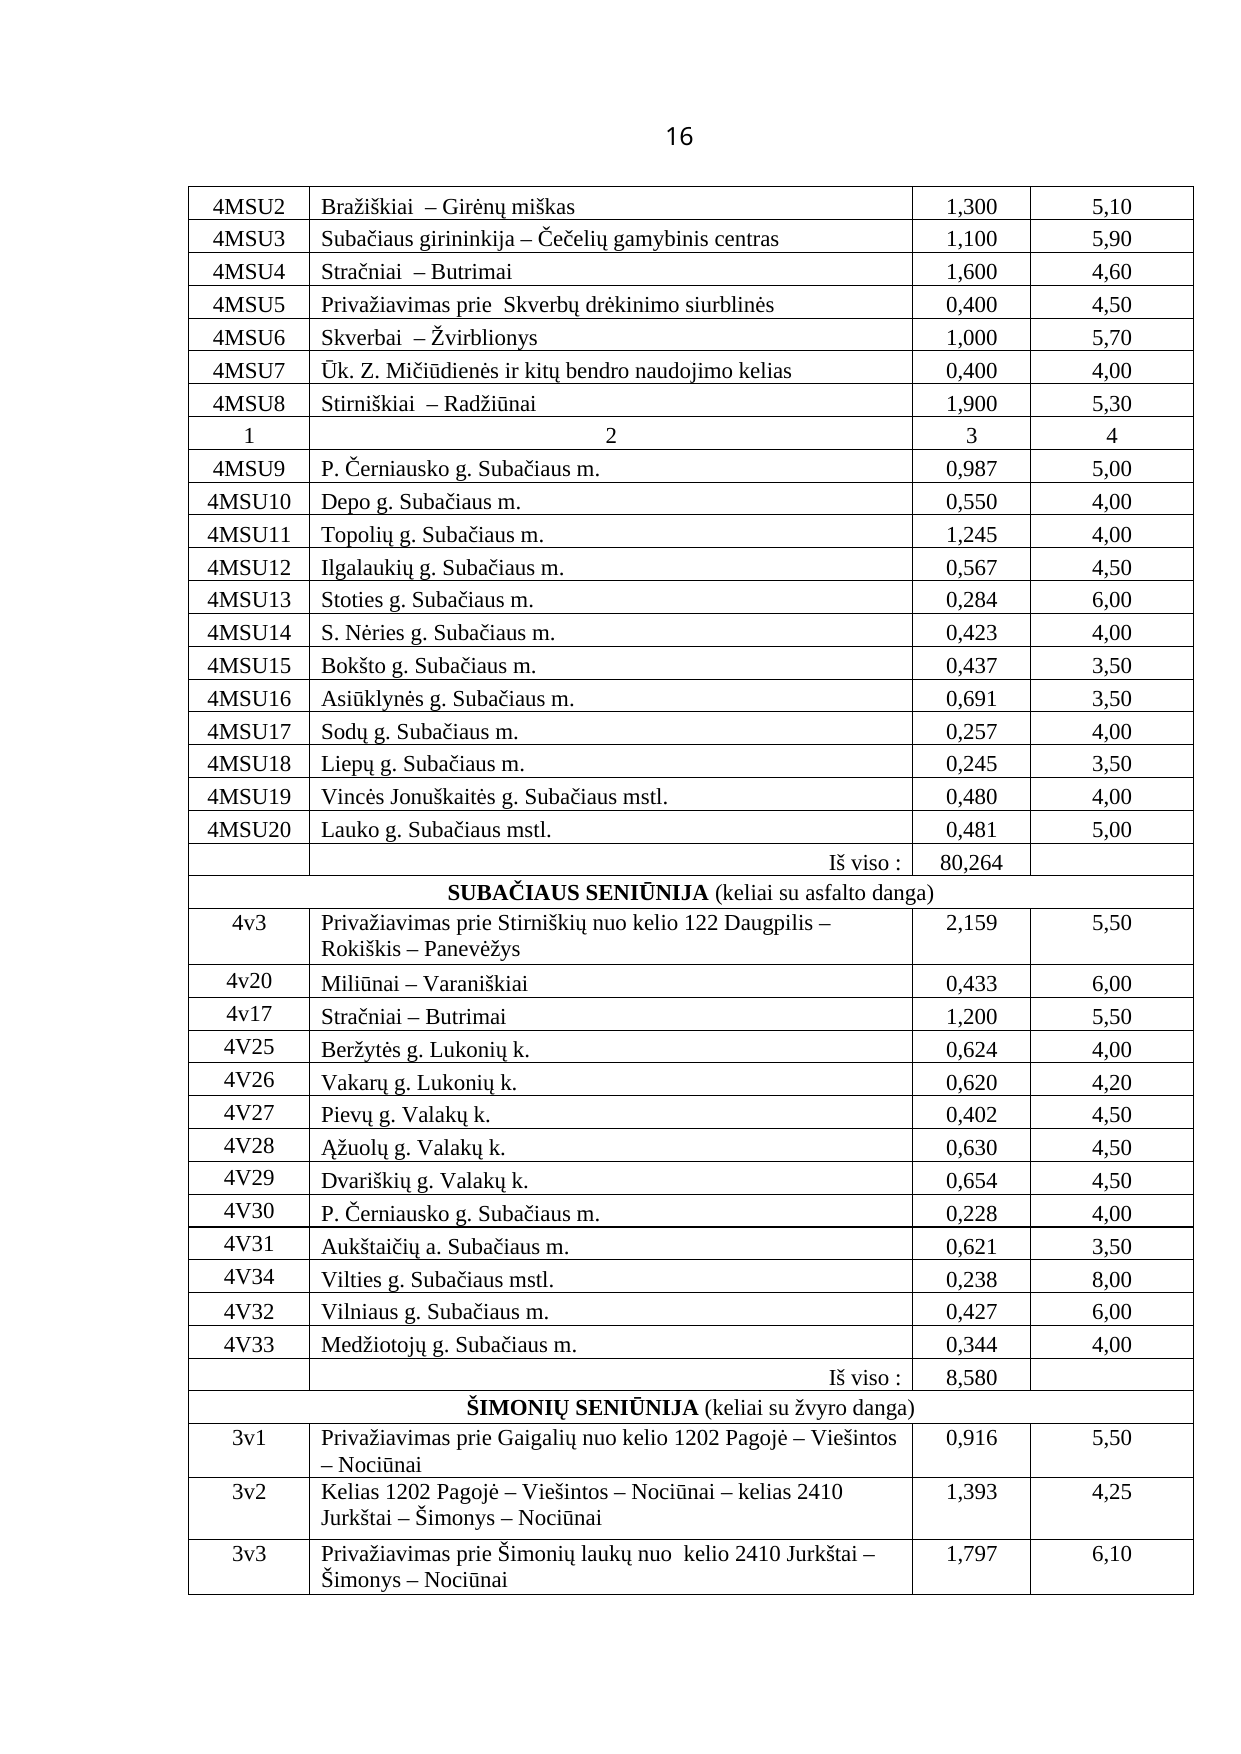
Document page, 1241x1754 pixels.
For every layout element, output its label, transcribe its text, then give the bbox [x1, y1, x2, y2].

table_cell 4,50 [1031, 286, 1193, 317]
table_cell 0,691 [913, 680, 1030, 711]
table_cell 0,654 [913, 1162, 1030, 1193]
table_cell 0,550 [913, 483, 1030, 514]
table_cell 4 [1031, 417, 1193, 449]
table_cell 0,433 [913, 965, 1030, 997]
table_cell 4,00 [1031, 1195, 1193, 1226]
table_cell 1,100 [913, 220, 1030, 252]
table_cell 0,400 [913, 351, 1030, 383]
table_cell 5,00 [1031, 450, 1193, 482]
table_cell Ūk. Z. Mičiūdienės ir kitų bendro naudojimo kelias [310, 351, 912, 383]
table_cell 0,481 [913, 811, 1030, 842]
table_cell 4,00 [1031, 1326, 1193, 1358]
table_cell 4V32 [189, 1293, 309, 1325]
table_cell Aukštaičių a. Subačiaus m. [310, 1228, 912, 1259]
table_cell Beržytės g. Lukonių k. [310, 1031, 912, 1062]
table_cell 4MSU20 [189, 811, 309, 842]
table_cell Pievų g. Valakų k. [310, 1096, 912, 1128]
table_cell 2 [310, 417, 912, 449]
table_cell [189, 1359, 309, 1390]
table_cell 4,00 [1031, 515, 1193, 547]
table_cell 5,50 [1031, 909, 1193, 964]
table_cell Subačiaus girininkija – Čečelių gamybinis centras [310, 220, 912, 252]
table_cell 4MSU11 [189, 515, 309, 547]
table_cell [189, 844, 309, 875]
table_cell 0,427 [913, 1293, 1030, 1325]
table_cell 0,620 [913, 1063, 1030, 1095]
table_cell 0,257 [913, 712, 1030, 744]
table_cell Vincės Jonuškaitės g. Subačiaus mstl. [310, 778, 912, 810]
table_cell 0,238 [913, 1260, 1030, 1292]
table_cell 4MSU2 [189, 187, 309, 219]
table_cell 4MSU4 [189, 253, 309, 285]
table_cell 3,50 [1031, 745, 1193, 777]
table_cell 6,00 [1031, 1293, 1193, 1325]
table_cell 4V33 [189, 1326, 309, 1358]
table_cell 0,621 [913, 1228, 1030, 1259]
table_cell 4MSU6 [189, 319, 309, 350]
table_cell 4MSU3 [189, 220, 309, 252]
table_cell 0,344 [913, 1326, 1030, 1358]
table_cell 5,10 [1031, 187, 1193, 219]
table_cell 1,245 [913, 515, 1030, 547]
table_cell Depo g. Subačiaus m. [310, 483, 912, 514]
table_cell 4v20 [189, 965, 309, 997]
table_cell 4MSU7 [189, 351, 309, 383]
table_cell 0,400 [913, 286, 1030, 317]
table_cell Miliūnai – Varaniškiai [310, 965, 912, 997]
table_cell P. Černiausko g. Subačiaus m. [310, 1195, 912, 1226]
table_cell 1,000 [913, 319, 1030, 350]
table_cell 4,00 [1031, 483, 1193, 514]
table_cell Vilties g. Subačiaus mstl. [310, 1260, 912, 1292]
table_cell 4MSU16 [189, 680, 309, 711]
table_cell 5,00 [1031, 811, 1193, 842]
table_cell 4,50 [1031, 1096, 1193, 1128]
table_cell Liepų g. Subačiaus m. [310, 745, 912, 777]
table_cell 0,437 [913, 647, 1030, 678]
table_cell 4MSU10 [189, 483, 309, 514]
table_cell Iš viso : [310, 1359, 912, 1390]
table_cell Ąžuolų g. Valakų k. [310, 1129, 912, 1161]
table_cell 8,580 [913, 1359, 1030, 1390]
table_cell 6,10 [1031, 1540, 1193, 1594]
table_cell 0,987 [913, 450, 1030, 482]
table_cell [1031, 844, 1193, 875]
table_cell 4v3 [189, 909, 309, 964]
table_cell Topolių g. Subačiaus m. [310, 515, 912, 547]
table_cell 4V31 [189, 1228, 309, 1259]
table_cell SUBAČIAUS SENIŪNIJA (keliai su asfalto danga) [189, 876, 1193, 908]
table_cell 1,900 [913, 384, 1030, 416]
table_cell 3v1 [189, 1424, 309, 1477]
table_cell 4MSU13 [189, 581, 309, 613]
table_cell [1031, 1359, 1193, 1390]
table_cell 4,00 [1031, 778, 1193, 810]
table_cell Iš viso : [310, 844, 912, 875]
table_cell Privažiavimas prie Stirniškių nuo kelio 122 Daugpilis – Rokiškis – Panevėžys [310, 909, 912, 964]
table_cell 0,480 [913, 778, 1030, 810]
table_cell 0,245 [913, 745, 1030, 777]
table_cell 3,50 [1031, 1228, 1193, 1259]
table_cell Stračniai – Butrimai [310, 998, 912, 1029]
table_cell ŠIMONIŲ SENIŪNIJA (keliai su žvyro danga) [189, 1391, 1193, 1423]
table_cell Privažiavimas prie Šimonių laukų nuo kelio 2410 Jurkštai – Šimonys – Nociūnai [310, 1540, 912, 1594]
table_cell 6,00 [1031, 965, 1193, 997]
table_cell Privažiavimas prie Skverbų drėkinimo siurblinės [310, 286, 912, 317]
table_cell 4MSU12 [189, 548, 309, 580]
table_cell 4MSU15 [189, 647, 309, 678]
table_cell 4,00 [1031, 351, 1193, 383]
table_cell 4v17 [189, 998, 309, 1029]
table_cell Kelias 1202 Pagojė – Viešintos – Nociūnai – kelias 2410 Jurkštai – Šimonys – Nociūnai [310, 1478, 912, 1538]
table_cell 0,402 [913, 1096, 1030, 1128]
table_cell 0,916 [913, 1424, 1030, 1477]
table_cell 4,60 [1031, 253, 1193, 285]
table_cell Stračniai – Butrimai [310, 253, 912, 285]
table_cell Bražiškiai – Girėnų miškas [310, 187, 912, 219]
table_cell 0,228 [913, 1195, 1030, 1226]
table_cell 4MSU14 [189, 614, 309, 646]
table_cell 5,50 [1031, 1424, 1193, 1477]
table_cell 3 [913, 417, 1030, 449]
table_cell 1,797 [913, 1540, 1030, 1594]
table_cell Vakarų g. Lukonių k. [310, 1063, 912, 1095]
table_cell 8,00 [1031, 1260, 1193, 1292]
table_cell 5,50 [1031, 998, 1193, 1029]
table_cell 4,00 [1031, 1031, 1193, 1062]
table_cell 1,393 [913, 1478, 1030, 1538]
table_cell 2,159 [913, 909, 1030, 964]
table_cell 4MSU19 [189, 778, 309, 810]
table_cell 4V25 [189, 1031, 309, 1062]
table_cell Asiūklynės g. Subačiaus m. [310, 680, 912, 711]
table_cell 4V28 [189, 1129, 309, 1161]
table_cell 4,25 [1031, 1478, 1193, 1538]
table_cell 4,50 [1031, 1129, 1193, 1161]
table_cell 4MSU5 [189, 286, 309, 317]
table_cell 0,423 [913, 614, 1030, 646]
table_cell 6,00 [1031, 581, 1193, 613]
table_cell 4V26 [189, 1063, 309, 1095]
table_cell 4MSU17 [189, 712, 309, 744]
table_cell 0,624 [913, 1031, 1030, 1062]
table_cell 5,30 [1031, 384, 1193, 416]
table_cell 3v3 [189, 1540, 309, 1594]
table_cell 1,200 [913, 998, 1030, 1029]
table_cell 1,600 [913, 253, 1030, 285]
table_cell 0,567 [913, 548, 1030, 580]
table_cell 4V27 [189, 1096, 309, 1128]
table_cell 4,00 [1031, 614, 1193, 646]
table_cell 4,00 [1031, 712, 1193, 744]
table_cell Bokšto g. Subačiaus m. [310, 647, 912, 678]
table_cell S. Nėries g. Subačiaus m. [310, 614, 912, 646]
table_cell Lauko g. Subačiaus mstl. [310, 811, 912, 842]
table_cell 4MSU9 [189, 450, 309, 482]
table_cell 3,50 [1031, 680, 1193, 711]
table_cell 0,284 [913, 581, 1030, 613]
table_cell P. Černiausko g. Subačiaus m. [310, 450, 912, 482]
table_cell 4MSU8 [189, 384, 309, 416]
table_cell Dvariškių g. Valakų k. [310, 1162, 912, 1193]
table_cell 3,50 [1031, 647, 1193, 678]
table_cell 4,50 [1031, 548, 1193, 580]
table_cell 1,300 [913, 187, 1030, 219]
table_cell 4V29 [189, 1162, 309, 1193]
table_cell 0,630 [913, 1129, 1030, 1161]
table_cell 4,50 [1031, 1162, 1193, 1193]
table_cell 4V34 [189, 1260, 309, 1292]
table_cell Stoties g. Subačiaus m. [310, 581, 912, 613]
table_cell Privažiavimas prie Gaigalių nuo kelio 1202 Pagojė – Viešintos – Nociūnai [310, 1424, 912, 1477]
table_cell 4MSU18 [189, 745, 309, 777]
table_cell 5,70 [1031, 319, 1193, 350]
table_cell 5,90 [1031, 220, 1193, 252]
table_cell Stirniškiai – Radžiūnai [310, 384, 912, 416]
table_cell 1 [189, 417, 309, 449]
table_cell Ilgalaukių g. Subačiaus m. [310, 548, 912, 580]
table_cell Vilniaus g. Subačiaus m. [310, 1293, 912, 1325]
table_cell 4V30 [189, 1195, 309, 1226]
table_cell Sodų g. Subačiaus m. [310, 712, 912, 744]
table_cell 80,264 [913, 844, 1030, 875]
table_cell Skverbai – Žvirblionys [310, 319, 912, 350]
table_cell Medžiotojų g. Subačiaus m. [310, 1326, 912, 1358]
table_cell 4,20 [1031, 1063, 1193, 1095]
table_cell 3v2 [189, 1478, 309, 1538]
